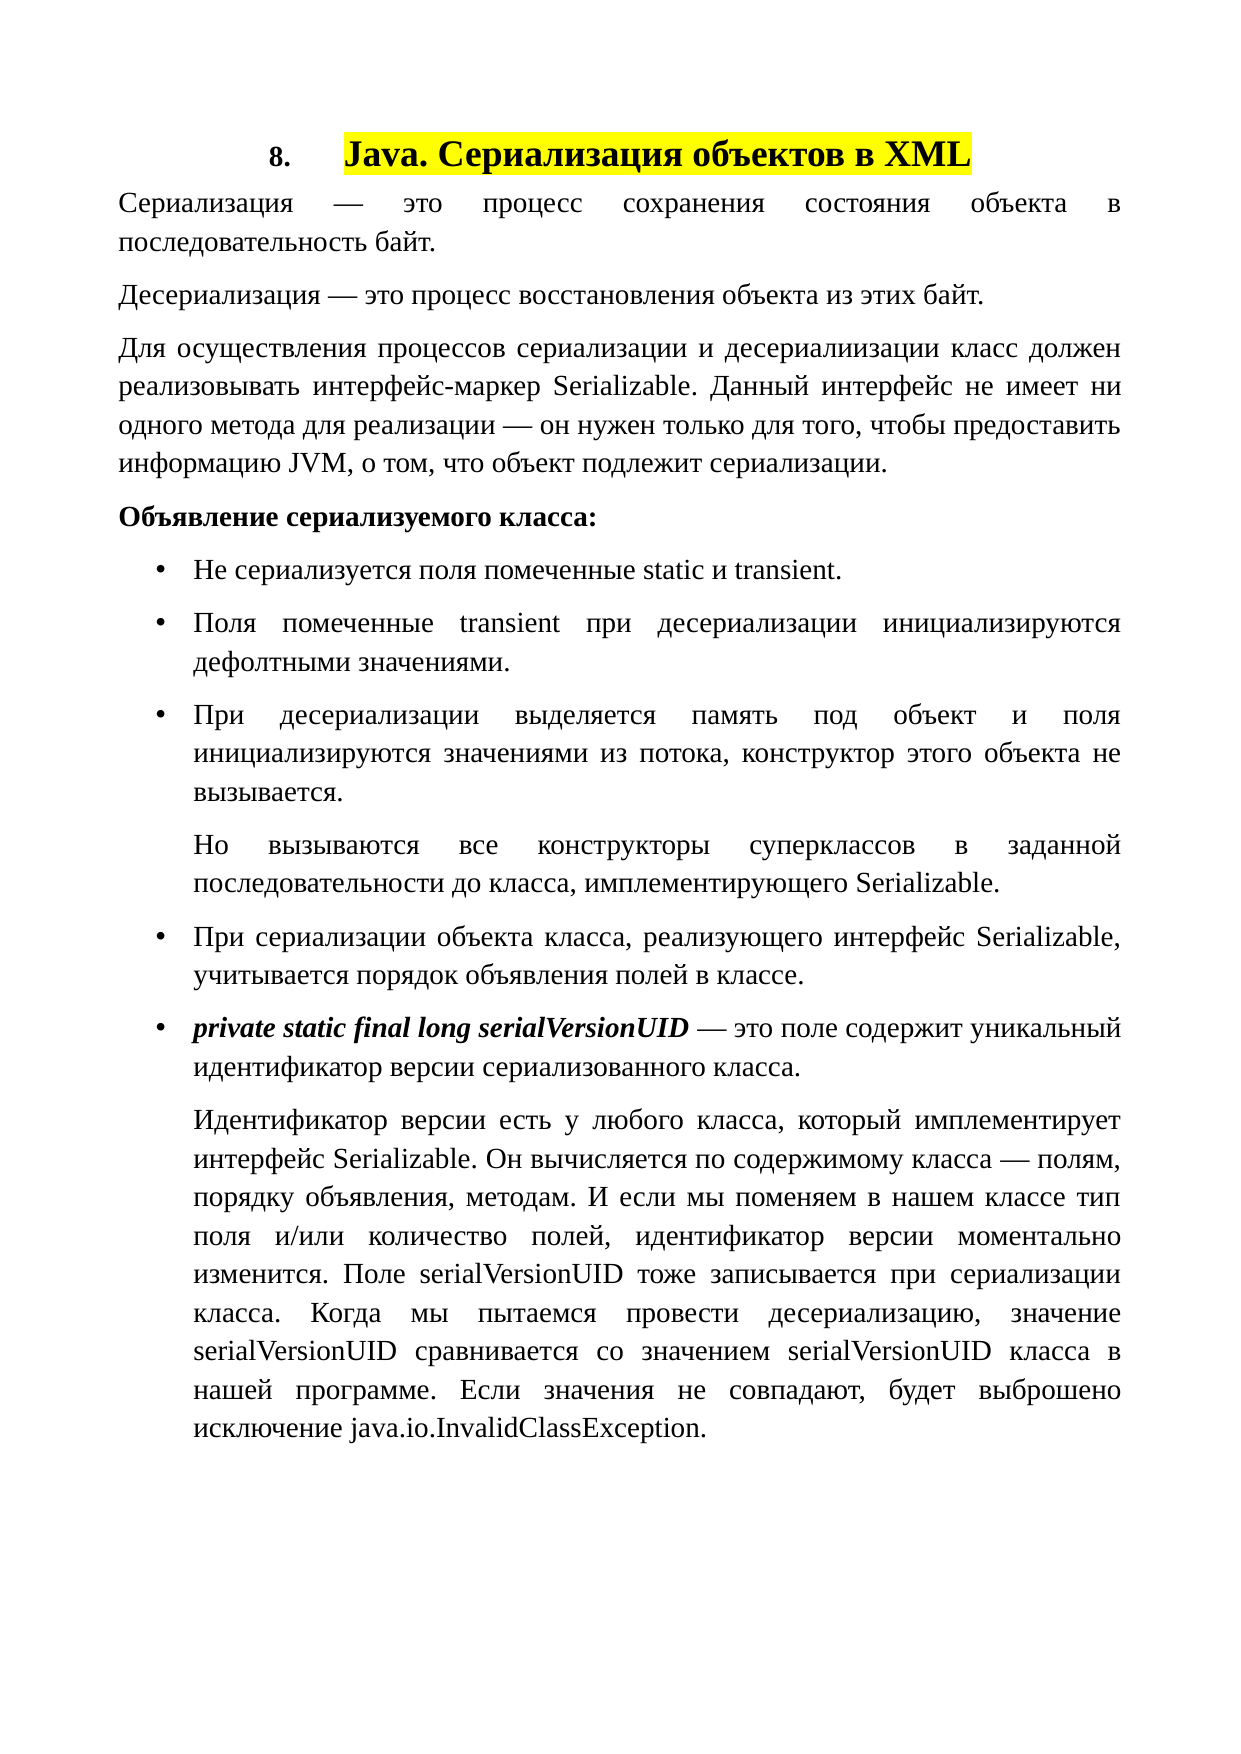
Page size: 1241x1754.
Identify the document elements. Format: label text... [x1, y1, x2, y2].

text Объявление сериализуемого класса: [118, 499, 1122, 532]
list private static final long serialVersionUID — это поле содержит уникальный идентификатор версии сериализованного класса. [156, 1011, 1122, 1083]
list Поля помеченные transient при десериализации инициализируются дефолтными значениями. [156, 605, 1122, 677]
list Не сериализуется поля помеченные static и transient. [156, 552, 1122, 585]
text Для осуществления процессов сериализации и десериалиизации класс должен реализовывать интерфейс-маркер Serializable. Данный интерфейс не имеет ни одного метода для реализации — он нужен только для того, чтобы предоставить информацию JVM, о том, что объект подлежит сериализации. [118, 330, 1122, 479]
text Сериализация — это процесс сохранения состояния объекта в последовательность байт. [118, 185, 1122, 257]
text Десериализация — это процесс восстановления объекта из этих байт. [118, 277, 1122, 310]
list При сериализации объекта класса, реализующего интерфейс Serializable, учитывается порядок объявления полей в классе. [156, 919, 1122, 991]
list Но вызываются все конструкторы суперклассов в заданной последовательности до класса, имплементирующего Serializable. [156, 827, 1122, 899]
list При десериализации выделяется память под объект и поля инициализируются значениями из потока, конструктор этого объекта не вызывается. [156, 697, 1122, 807]
list Идентификатор версии есть у любого класса, который имплементирует интерфейс Serializable. Он вычисляется по содержимому класса — полям, порядку объявления, методам. И если мы поменяем в нашем классе тип поля и/или количество полей, идентификатор версии моментально изменится. Поле serialVersionUID тоже записывается при сериализации класса. Когда мы пытаемся провести десериализацию, значение serialVersionUID сравнивается со значением serialVersionUID класса в нашей программе. Если значения не совпадают, будет выброшено исключение java.io.InvalidClassException. [156, 1102, 1122, 1444]
subtitle Java. Сериализация объектов в XML [118, 143, 1122, 173]
